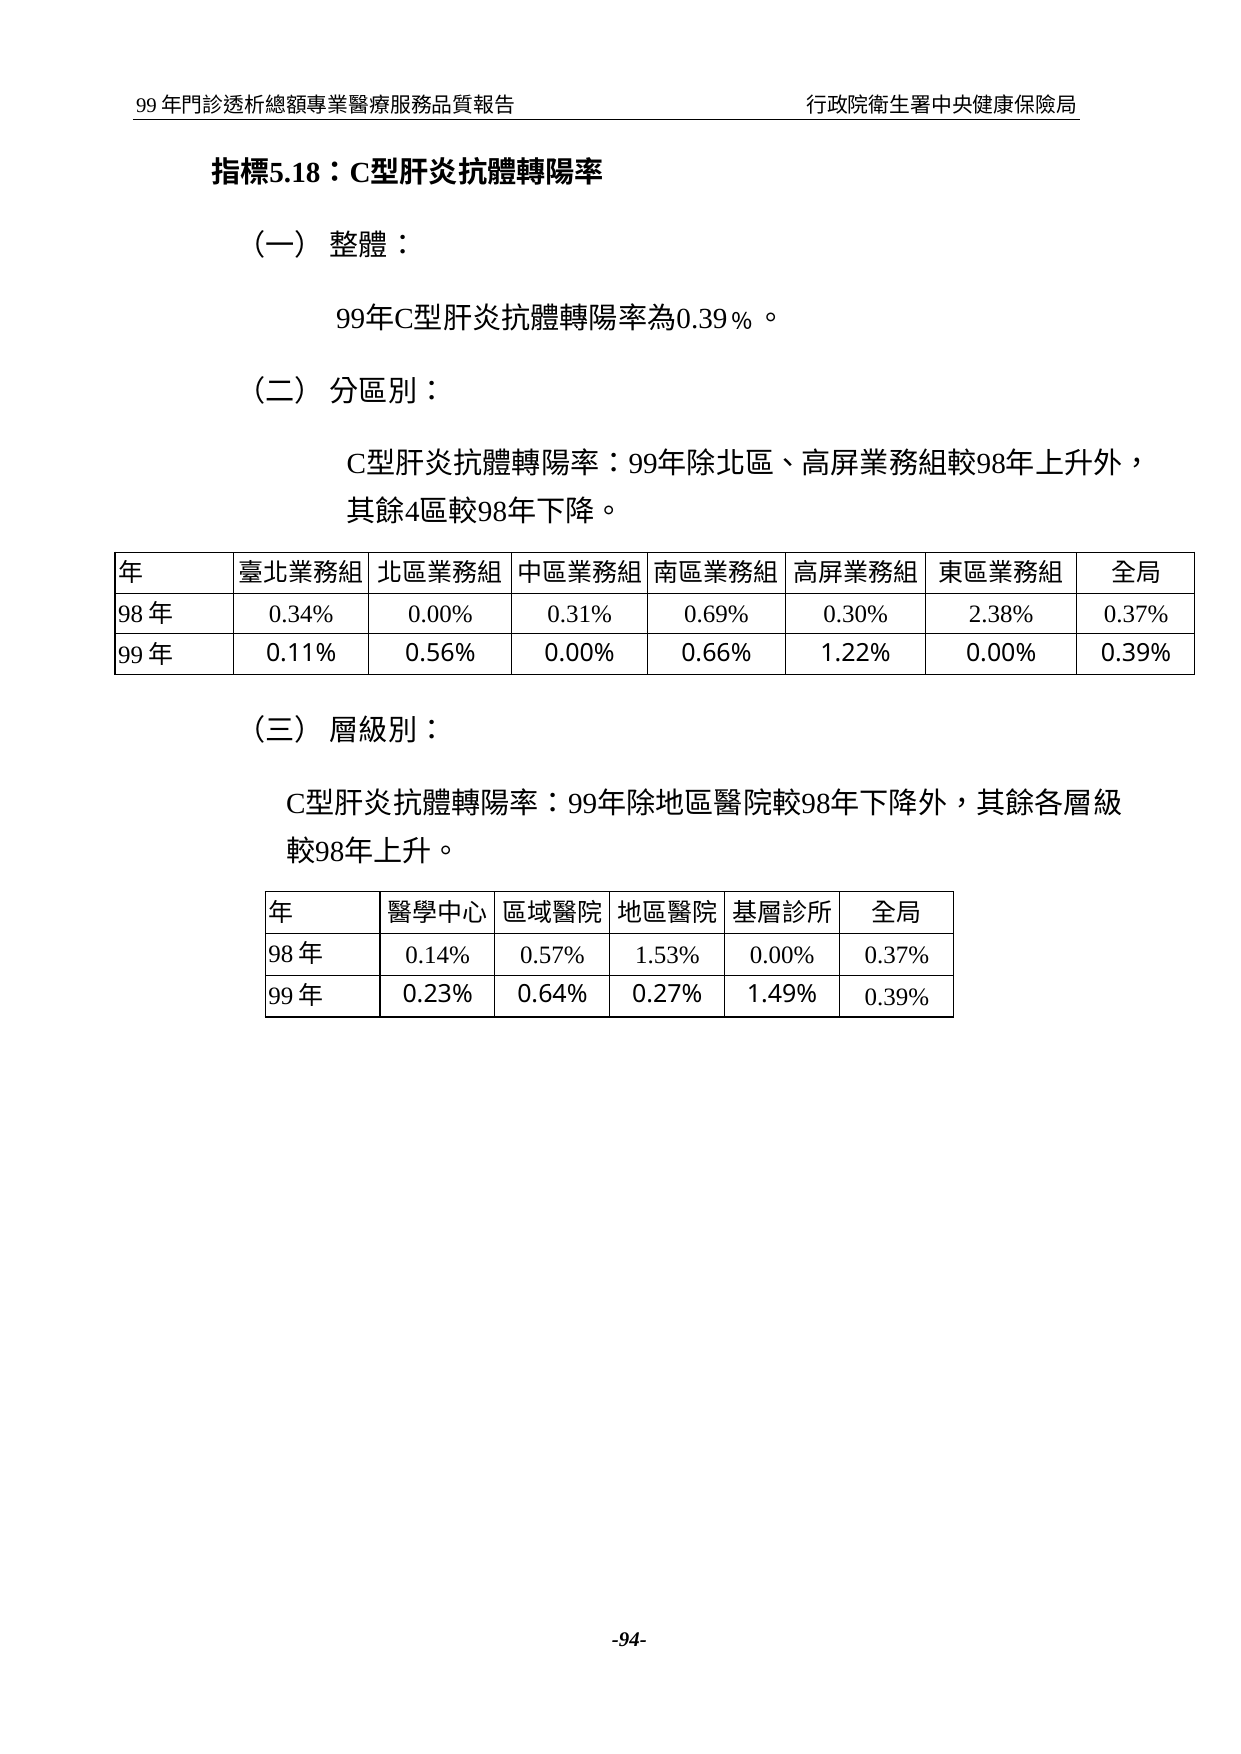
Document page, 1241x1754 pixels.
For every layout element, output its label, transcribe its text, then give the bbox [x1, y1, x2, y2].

text 指標5.18：C型肝炎抗體轉陽率 [211, 144, 1122, 192]
table_header 東區業務組 [926, 553, 1076, 592]
table_cell 0.37% [840, 934, 953, 975]
table_cell 0.39% [1077, 634, 1194, 674]
list 分區別： [236, 363, 1122, 411]
table_cell 0.00% [369, 594, 511, 633]
table_header 北區業務組 [369, 553, 511, 592]
table_cell 1.49% [725, 976, 839, 1016]
table_cell 98年 [116, 594, 233, 633]
table_cell 0.23% [381, 976, 494, 1016]
table_cell 0.00% [512, 634, 647, 674]
table_header 地區醫院 [610, 892, 724, 933]
table_header 年 [266, 892, 379, 933]
table_header 臺北業務組 [234, 553, 368, 592]
table_header 高屏業務組 [786, 553, 925, 592]
text C型肝炎抗體轉陽率：99年除地區醫院較98年下降外，其餘各層級較98年上升。 [286, 775, 1122, 871]
table_cell 98年 [266, 934, 379, 975]
table_cell 0.57% [495, 934, 609, 975]
list 層級別： [236, 702, 1122, 750]
table_cell 0.56% [369, 634, 511, 674]
table_cell 0.34% [234, 594, 368, 633]
table_cell 0.66% [648, 634, 785, 674]
table_cell 0.11% [234, 634, 368, 674]
table_header 全局 [840, 892, 953, 933]
table_header 區域醫院 [495, 892, 609, 933]
table_cell 0.30% [786, 594, 925, 633]
table_cell 0.00% [725, 934, 839, 975]
table_cell 0.14% [381, 934, 494, 975]
table_cell 0.37% [1077, 594, 1194, 633]
table_cell 0.00% [926, 634, 1076, 674]
table_header 年 [116, 553, 233, 592]
table_cell 0.39% [840, 976, 953, 1016]
table_cell 0.64% [495, 976, 609, 1016]
table_cell 0.27% [610, 976, 724, 1016]
table_cell 2.38% [926, 594, 1076, 633]
text 99年C型肝炎抗體轉陽率為0.39﹪。 [336, 290, 1122, 338]
table_header 中區業務組 [512, 553, 647, 592]
table_header 醫學中心 [381, 892, 494, 933]
table_header 基層診所 [725, 892, 839, 933]
table_cell 99年 [116, 634, 233, 674]
table_cell 1.22% [786, 634, 925, 674]
table_header 南區業務組 [648, 553, 785, 592]
table_cell 99年 [266, 976, 379, 1016]
table_header 全局 [1077, 553, 1194, 592]
table_cell 0.31% [512, 594, 647, 633]
table_cell 0.69% [648, 594, 785, 633]
list 整體： [236, 217, 1122, 265]
text C型肝炎抗體轉陽率：99年除北區、高屏業務組較98年上升外，其餘4區較98年下降。 [346, 436, 1122, 531]
table_cell 1.53% [610, 934, 724, 975]
